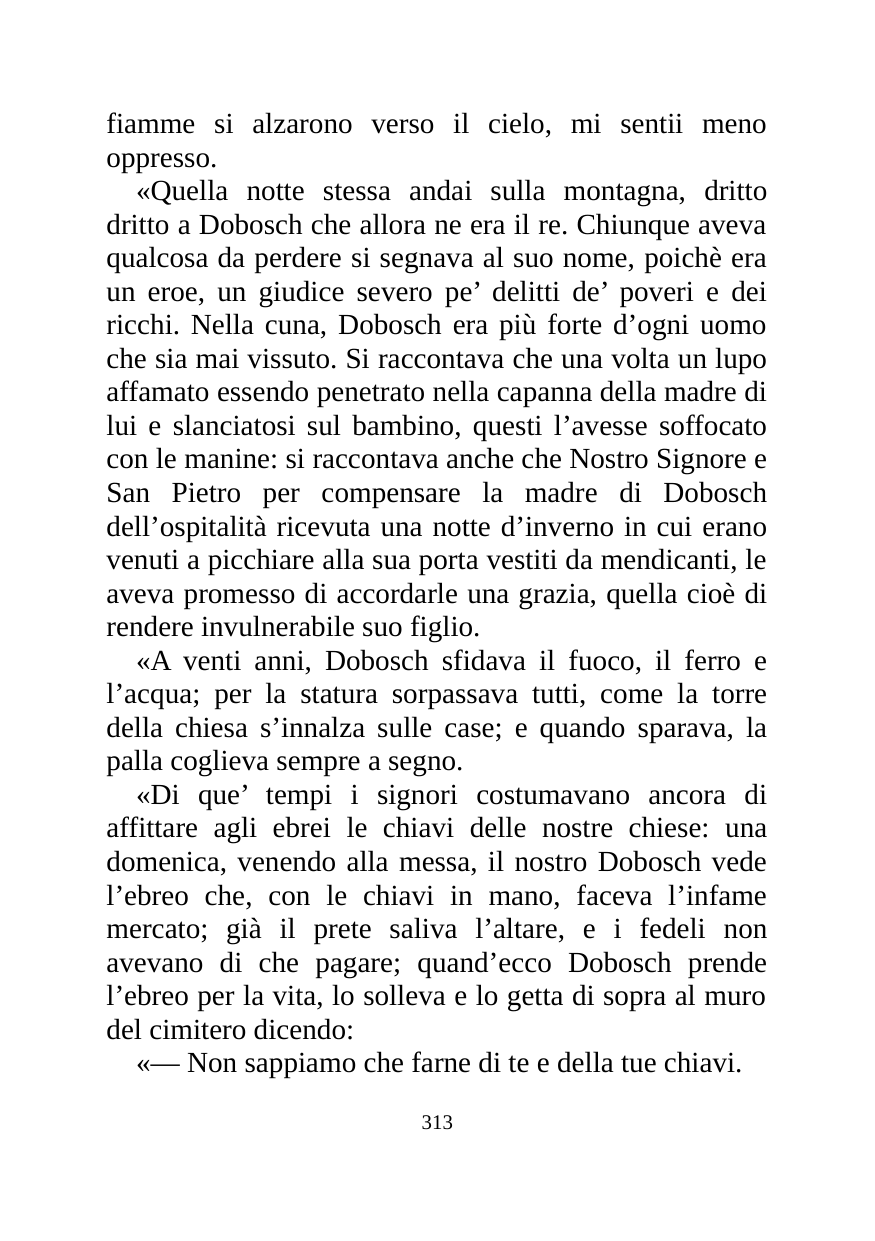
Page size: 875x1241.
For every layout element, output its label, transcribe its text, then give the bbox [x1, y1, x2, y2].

text «A venti anni, Dobosch sfidava il fuoco, il ferro e l’acqua; per la statura sorpassava tutti, come la torre della chiesa s’innalza sulle case; e quando sparava, la palla coglieva sempre a segno. [106, 643, 768, 777]
text fiamme si alzarono verso il cielo, mi sentii meno oppresso. [106, 106, 768, 173]
text «— Non sappiamo che farne di te e della tue chiavi. [106, 1045, 768, 1079]
text «Quella notte stessa andai sulla montagna, dritto dritto a Dobosch che allora ne era il re. Chiunque aveva qualcosa da perdere si segnava al suo nome, poichè era un eroe, un giudice severo pe’ delitti de’ poveri e dei ricchi. Nella cuna, Dobosch era più forte d’ogni uomo che sia mai vissuto. Si raccontava che una volta un lupo affamato essendo penetrato nella capanna della madre di lui e slanciatosi sul bambino, questi l’avesse soffocato con le manine: si raccontava anche che Nostro Signore e San Pietro per compensare la madre di Dobosch dell’ospitalità ricevuta una notte d’inverno in cui erano venuti a picchiare alla sua porta vestiti da mendicanti, le aveva promesso di accordarle una grazia, quella cioè di rendere invulnerabile suo figlio. [106, 173, 768, 643]
text «Di que’ tempi i signori costumavano ancora di affittare agli ebrei le chiavi delle nostre chiese: una domenica, venendo alla messa, il nostro Dobosch vede l’ebreo che, con le chiavi in mano, faceva l’infame mercato; già il prete saliva l’altare, e i fedeli non avevano di che pagare; quand’ecco Dobosch prende l’ebreo per la vita, lo solleva e lo getta di sopra al muro del cimitero dicendo: [106, 777, 768, 1045]
